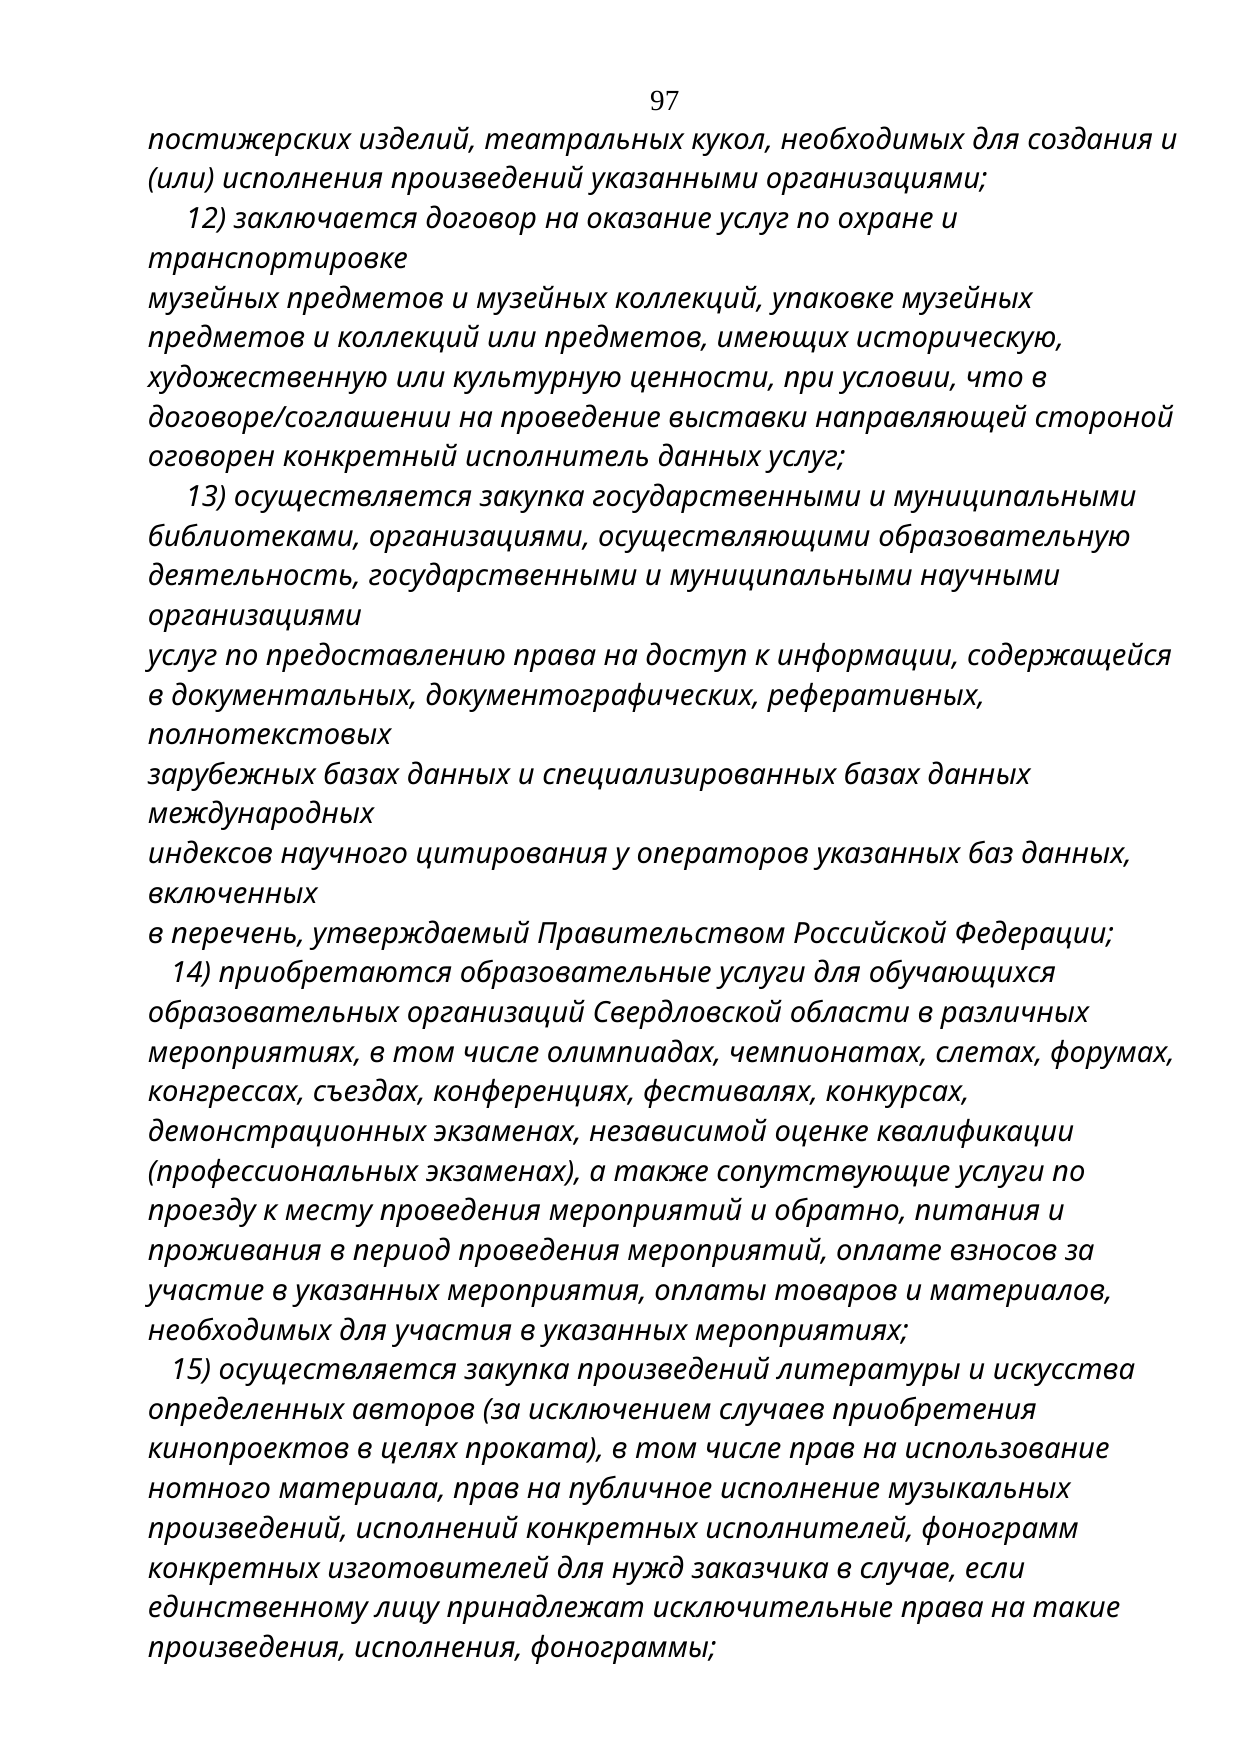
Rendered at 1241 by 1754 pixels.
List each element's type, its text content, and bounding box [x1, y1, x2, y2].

text 13) осуществляется закупка государственными и муниципальными [148, 475, 1181, 515]
text индексов научного цитирования у операторов указанных баз данных, включенных [148, 832, 1181, 912]
text 14) приобретаются образовательные услуги для обучающихся образовательных организаций Свердловской области в различных мероприятиях, в том числе олимпиадах, чемпионатах, слетах, форумах, конгрессах, съездах, конференциях, фестивалях, конкурсах, демонстрационных экзаменах, независимой оценке квалификации (профессиональных экзаменах), а также сопутствующие услуги по проезду к месту проведения мероприятий и обратно, питания и проживания в период проведения мероприятий, оплате взносов за участие в указанных мероприятия, оплаты товаров и материалов, необходимых для участия в указанных мероприятиях; [148, 952, 1181, 1348]
text музейных предметов и музейных коллекций, упаковке музейных предметов и коллекций или предметов, имеющих историческую, художественную или культурную ценности, при условии, что в договоре/соглашении на проведение выставки направляющей стороной оговорен конкретный исполнитель данных услуг; [148, 277, 1181, 475]
text библиотеками, организациями, осуществляющими образовательную деятельность, государственными и муниципальными научными организациями [148, 515, 1181, 634]
text услуг по предоставлению права на доступ к информации, содержащейся [148, 634, 1181, 674]
text постижерских изделий, театральных кукол, необходимых для создания и (или) исполнения произведений указанными организациями; [148, 118, 1181, 197]
text в перечень, утверждаемый Правительством Российской Федерации; [148, 912, 1181, 952]
text 15) осуществляется закупка произведений литературы и искусства определенных авторов (за исключением случаев приобретения кинопроектов в целях проката), в том числе прав на использование нотного материала, прав на публичное исполнение музыкальных произведений, исполнений конкретных исполнителей, фонограмм конкретных изготовителей для нужд заказчика в случае, если единственному лицу принадлежат исключительные права на такие произведения, исполнения, фонограммы; [148, 1348, 1181, 1666]
text в документальных, документографических, реферативных, полнотекстовых [148, 674, 1181, 753]
text зарубежных базах данных и специализированных базах данных международных [148, 753, 1181, 832]
text 12) заключается договор на оказание услуг по охране и транспортировке [148, 197, 1181, 277]
